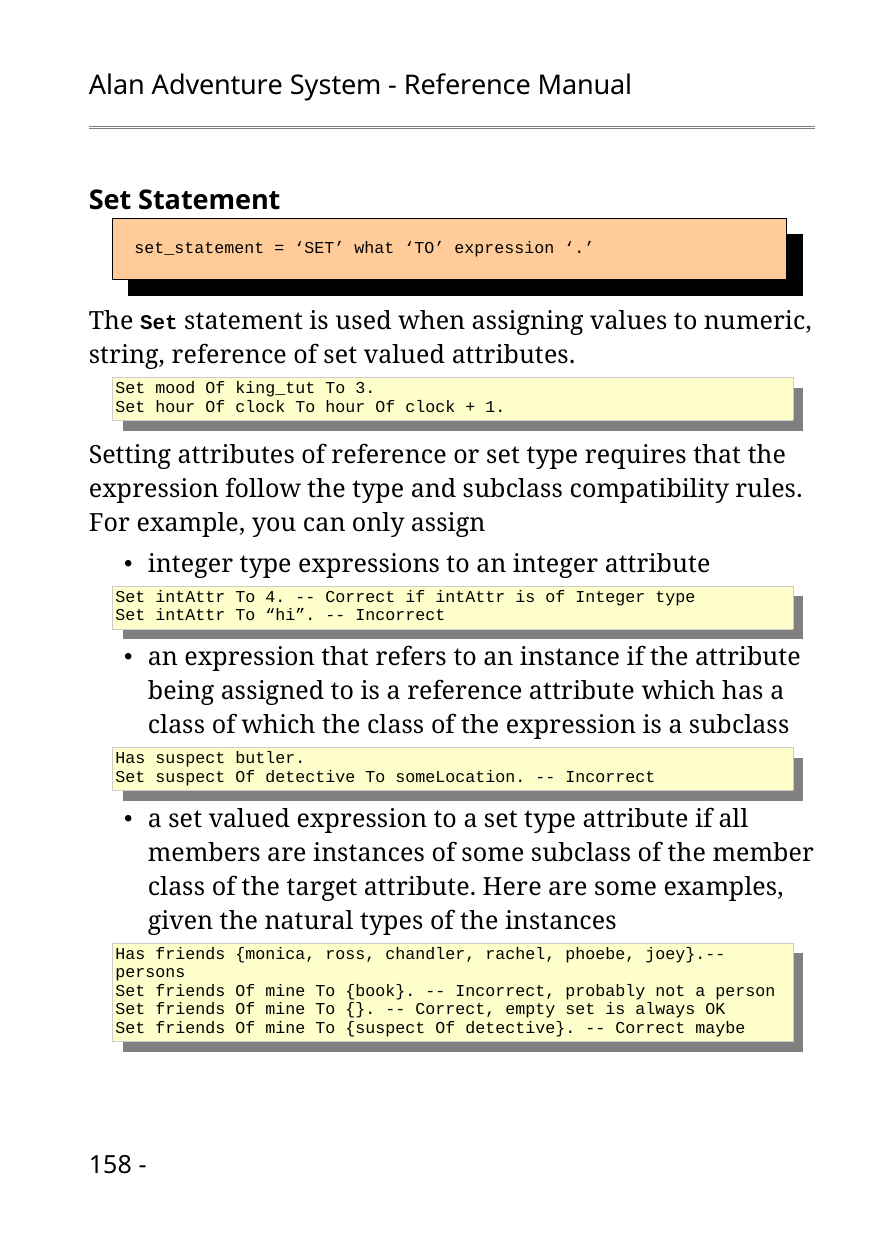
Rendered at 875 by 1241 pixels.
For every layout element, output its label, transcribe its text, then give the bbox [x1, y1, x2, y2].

text Has suspect butler. Set suspect Of detective To someLocation. -- Incorrect [113, 748, 793, 790]
text Has friends {monica, ross, chandler, rachel, phoebe, joey}.-- persons Set friends Of mine To {book}. -- Incorrect, probably not a person Set friends Of mine To {}. -- Correct, empty set is always OK Set friends Of mine To {suspect Of detective}. -- Correct maybe [113, 944, 793, 1041]
subtitle Set Statement [88, 180, 815, 217]
text set_statement = ‘SET’ what ‘TO’ expression ‘.’ [113, 219, 786, 279]
text The Set statement is used when assigning values to numeric, string, reference of set valued attributes. [88, 303, 815, 371]
text Setting attributes of reference or set type requires that the expression follow the type and subclass compatibility rules. For example, you can only assign [88, 437, 815, 539]
text Set mood Of king_tut To 3. Set hour Of clock To hour Of clock + 1. [113, 378, 793, 420]
list an expression that refers to an instance if the attribute being assigned to is a reference attribute which has a class of which the class of the expression is a subclass [124, 639, 815, 741]
text Set intAttr To 4. -- Correct if intAttr is of Integer type Set intAttr To “hi”. -- Incorrect [113, 587, 793, 629]
list a set valued expression to a set type attribute if all members are instances of some subclass of the member class of the target attribute. Here are some examples, given the natural types of the instances [124, 801, 815, 937]
list integer type expressions to an integer attribute [124, 546, 815, 579]
